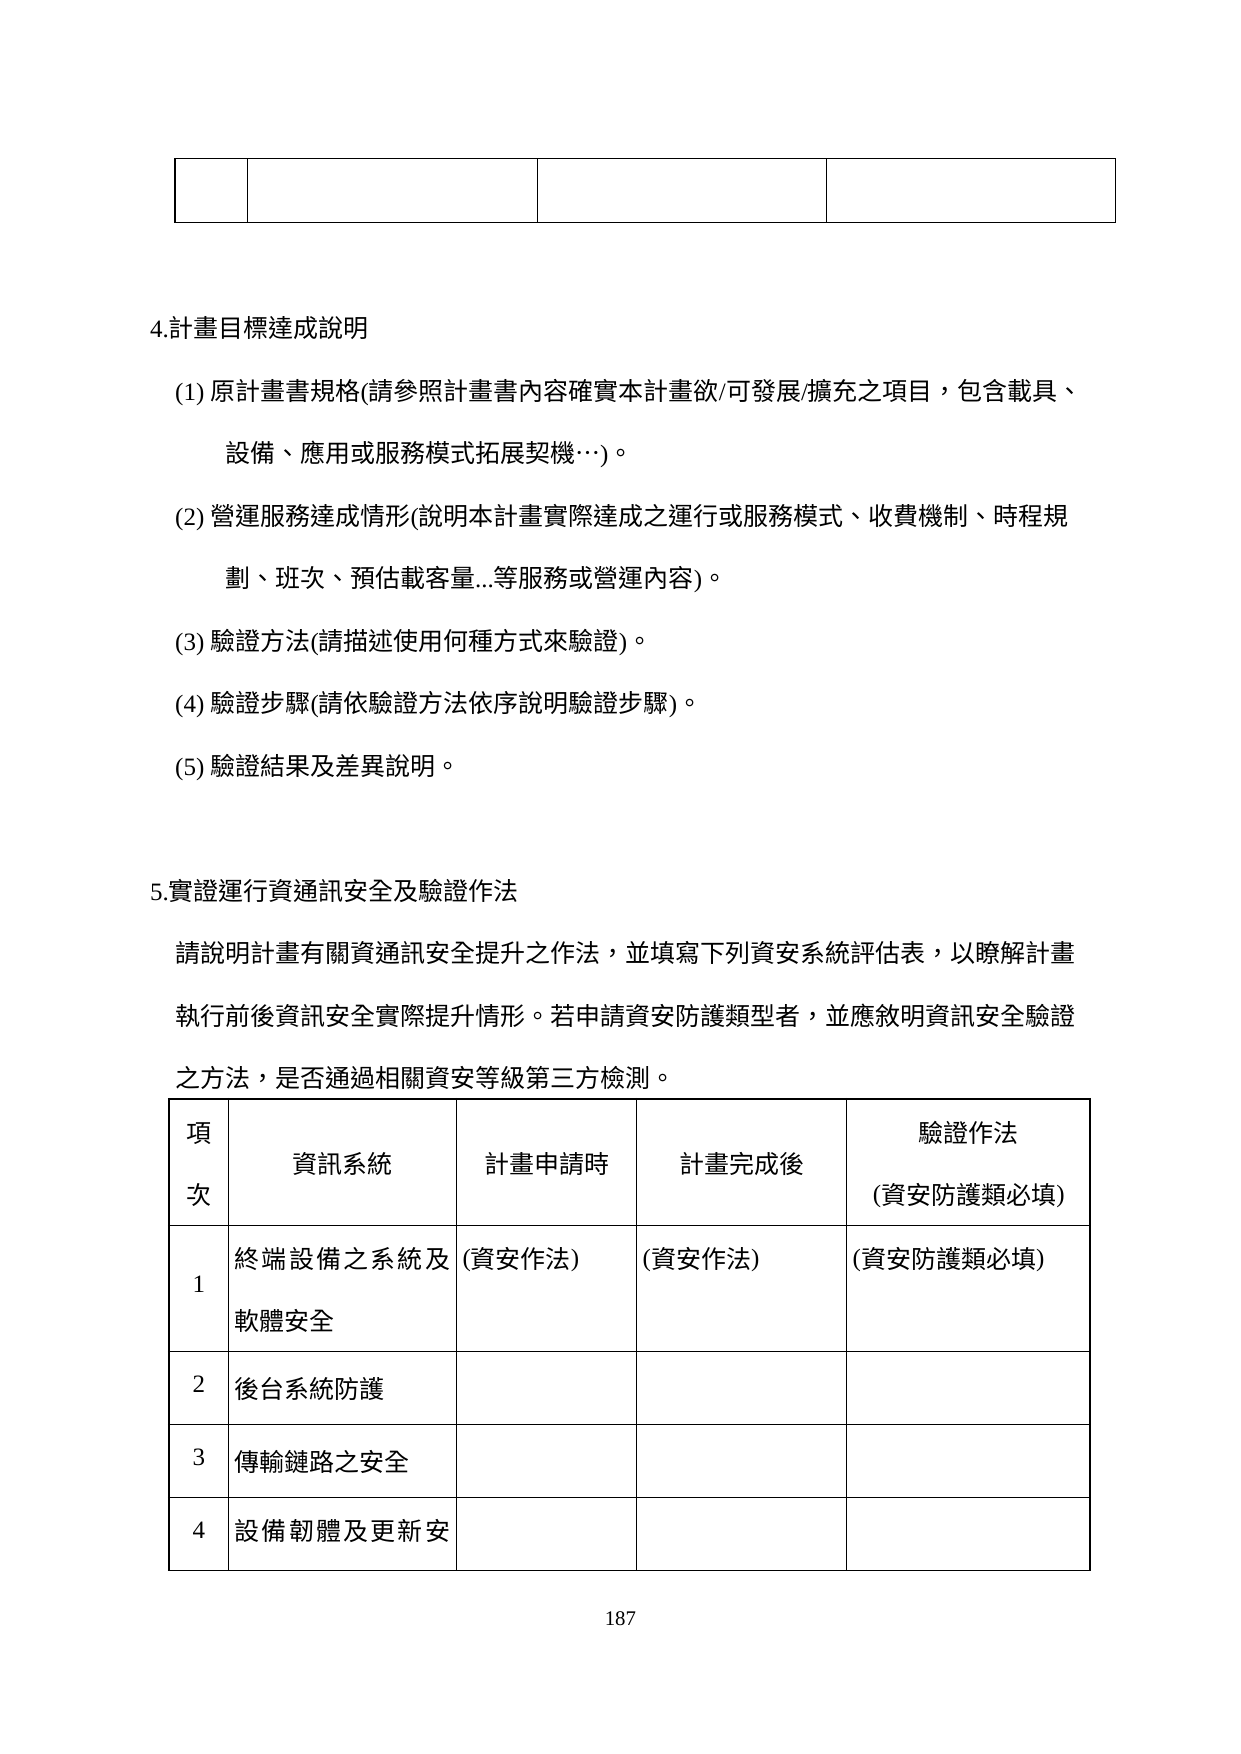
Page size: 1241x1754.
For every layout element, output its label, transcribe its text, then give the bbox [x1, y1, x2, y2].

table_cell 1 [170, 1226, 228, 1351]
text 5.實證運行資通訊安全及驗證作法 [150, 848, 1090, 910]
table_cell 設備韌體及更新安 [229, 1498, 456, 1570]
table_cell [176, 159, 247, 222]
table_header 計畫申請時 [457, 1100, 636, 1225]
table_cell (資安作法) [457, 1226, 636, 1351]
table_cell [248, 159, 537, 222]
table_cell [637, 1352, 846, 1424]
text 請說明計畫有關資通訊安全提升之作法，並填寫下列資安系統評估表，以瞭解計畫執行前後資訊安全實際提升情形。若申請資安防護類型者，並應敘明資訊安全驗證之方法，是否通過相關資安等級第三方檢測。 [175, 910, 1090, 1098]
table_cell [457, 1352, 636, 1424]
table_cell (資安作法) [637, 1226, 846, 1351]
table_cell [637, 1425, 846, 1497]
table_cell [827, 159, 1115, 222]
table_cell 後台系統防護 [229, 1352, 456, 1424]
table_cell [538, 159, 826, 222]
table_header 資訊系統 [229, 1100, 456, 1225]
text (3) 驗證方法(請描述使用何種方式來驗證)。 [175, 598, 1090, 660]
table_cell 4 [170, 1498, 228, 1570]
table_cell 終端設備之系統及軟體安全 [229, 1226, 456, 1351]
table_header 驗證作法 (資安防護類必填) [847, 1100, 1089, 1225]
table_cell 2 [170, 1352, 228, 1424]
text (4) 驗證步驟(請依驗證方法依序說明驗證步驟)。 [175, 660, 1090, 723]
text (1) 原計畫書規格(請參照計畫書內容確實本計畫欲/可發展/擴充之項目，包含載具、設備、應用或服務模式拓展契機…)。 [175, 348, 1090, 473]
table_cell [847, 1498, 1089, 1570]
table_cell [457, 1425, 636, 1497]
table_cell 傳輸鏈路之安全 [229, 1425, 456, 1497]
table_cell (資安防護類必填) [847, 1226, 1089, 1351]
text 4.計畫目標達成說明 [150, 285, 1090, 348]
table_header 計畫完成後 [637, 1100, 846, 1225]
table_cell [637, 1498, 846, 1570]
table_header 項次 [170, 1100, 228, 1225]
table_cell [847, 1352, 1089, 1424]
text (5) 驗證結果及差異說明。 [175, 723, 1090, 785]
table_cell 3 [170, 1425, 228, 1497]
table_cell [847, 1425, 1089, 1497]
text (2) 營運服務達成情形(說明本計畫實際達成之運行或服務模式、收費機制、時程規劃、班次、預估載客量...等服務或營運內容)。 [175, 473, 1090, 598]
table_cell [457, 1498, 636, 1570]
